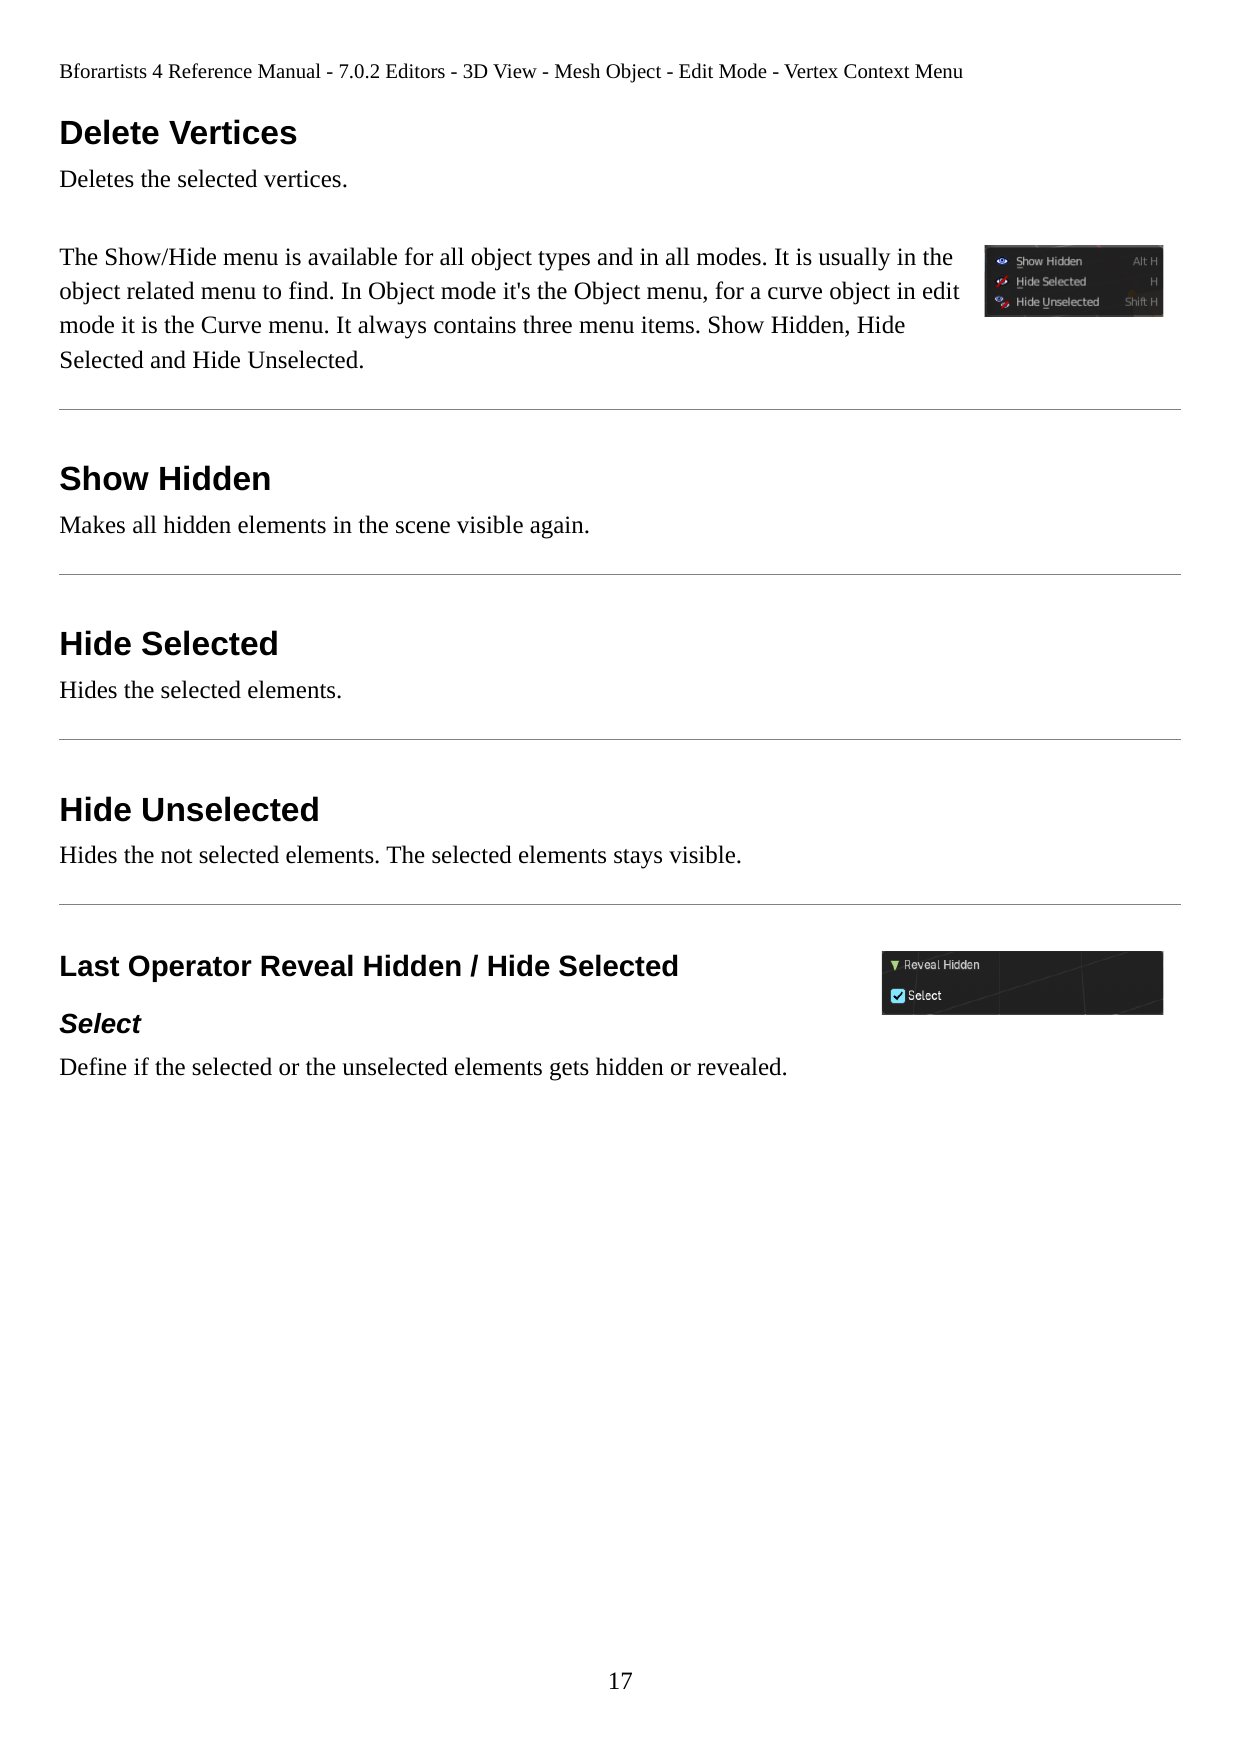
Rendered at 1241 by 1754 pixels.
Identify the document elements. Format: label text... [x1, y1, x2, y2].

text Hides the selected elements. [59, 675, 1181, 704]
subtitle Hide Unselected [59, 789, 1181, 828]
text Deletes the selected vertices. [59, 164, 1181, 192]
subtitle Select [59, 1007, 1181, 1039]
picture [881, 951, 1164, 1015]
text Hides the not selected elements. The selected elements stays visible. [59, 841, 1181, 869]
text Define if the selected or the unselected elements gets hidden or revealed. [59, 1052, 1181, 1080]
subtitle Delete Vertices [59, 113, 1181, 151]
subtitle Last Operator Reveal Hidden / Hide Selected [59, 948, 1181, 982]
picture [984, 245, 1164, 317]
subtitle Show Hidden [59, 459, 1181, 498]
text Makes all hidden elements in the scene visible again. [59, 510, 1181, 539]
subtitle Hide Selected [59, 624, 1181, 663]
text The Show/Hide menu is available for all object types and in all modes. It is usually in the object related menu to find. In Object mode it's the Object menu, for a curve object in edit mode it is the Curve menu. It always contains three menu items. Show Hidden, Hide Selected and Hide Unselected. [59, 242, 1181, 374]
